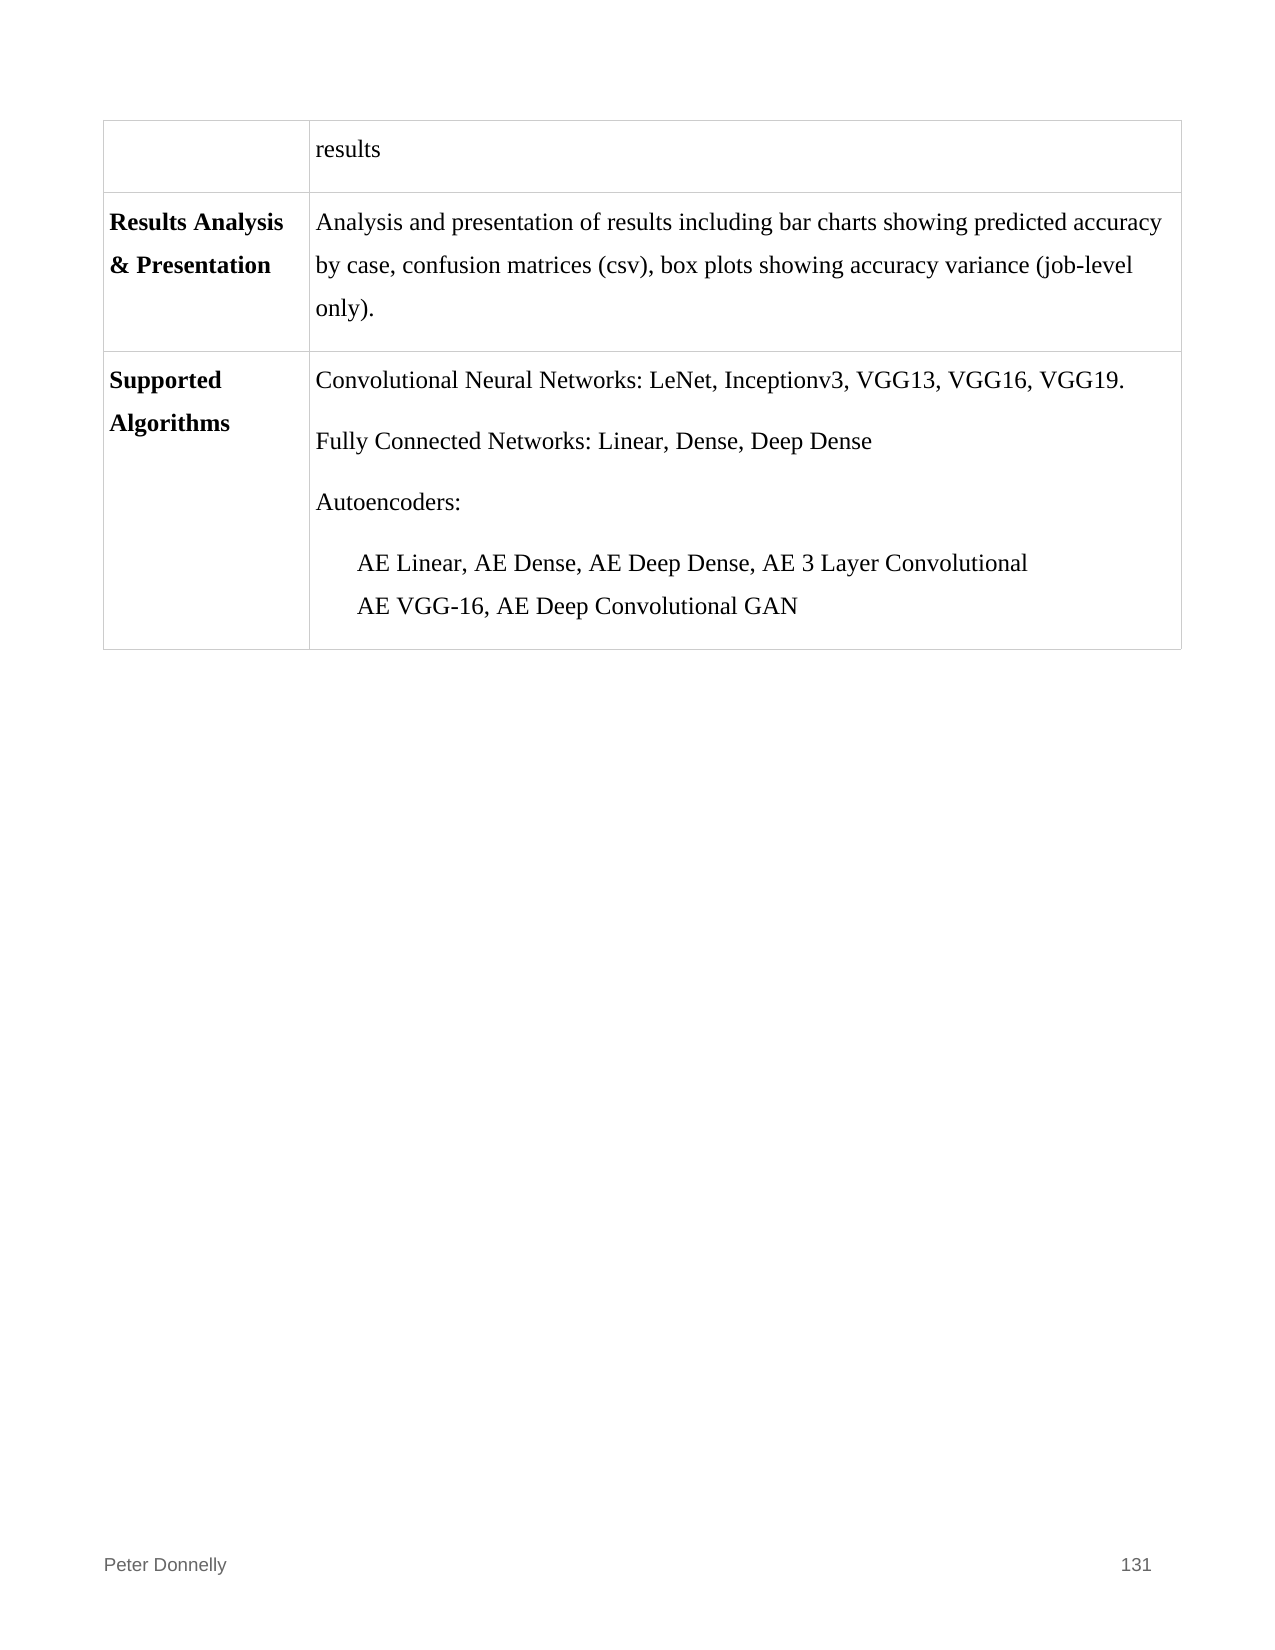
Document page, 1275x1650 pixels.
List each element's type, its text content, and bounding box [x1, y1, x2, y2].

table_cell Results Analysis & Presentation [104, 193, 309, 351]
table_cell Supported Algorithms [104, 352, 309, 648]
table_cell Convolutional Neural Networks: LeNet, Inceptionv3, VGG13, VGG16, VGG19. Fully Connected Networks: Linear, Dense, Deep Dense Autoencoders: AE Linear, AE Dense, AE Deep Dense, AE 3 Layer Convolutional AE VGG-16, AE Deep Convolutional GAN [310, 352, 1181, 648]
table_cell [104, 121, 309, 192]
table_cell results [310, 121, 1181, 192]
table_cell Analysis and presentation of results including bar charts showing predicted accuracy by case, confusion matrices (csv), box plots showing accuracy variance (job-level only). [310, 193, 1181, 351]
